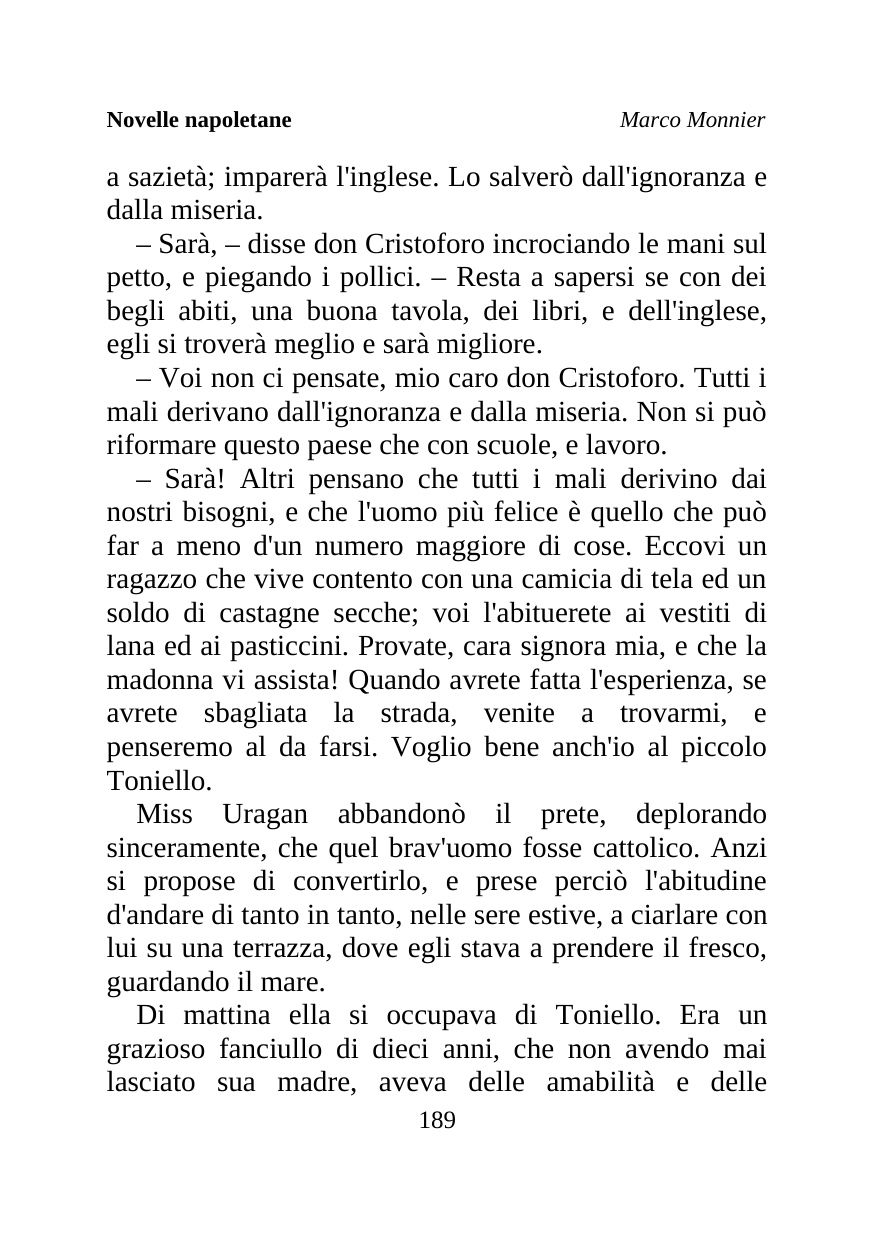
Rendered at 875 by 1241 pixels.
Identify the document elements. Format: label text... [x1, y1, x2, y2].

text – Sarà! Altri pensano che tutti i mali derivino dai nostri bisogni, e che l'uomo più felice è quello che può far a meno d'un numero maggiore di cose. Eccovi un ragazzo che vive contento con una camicia di tela ed un soldo di castagne secche; voi l'abituerete ai vestiti di lana ed ai pasticcini. Provate, cara signora mia, e che la madonna vi assista! Quando avrete fatta l'esperienza, se avrete sbagliata la strada, venite a trovarmi, e penseremo al da farsi. Voglio bene anch'io al piccolo Toniello. [106, 461, 768, 796]
text Di mattina ella si occupava di Toniello. Era un grazioso fanciullo di dieci anni, che non avendo mai lasciato sua madre, aveva delle amabilità e delle [106, 997, 768, 1098]
text – Sarà, – disse don Cristoforo incrociando le mani sul petto, e piegando i pollici. – Resta a sapersi se con dei begli abiti, una buona tavola, dei libri, e dell'inglese, egli si troverà meglio e sarà migliore. [106, 226, 768, 360]
text a sazietà; imparerà l'inglese. Lo salverò dall'ignoranza e dalla miseria. [106, 159, 768, 226]
text – Voi non ci pensate, mio caro don Cristoforo. Tutti i mali derivano dall'ignoranza e dalla miseria. Non si può riformare questo paese che con scuole, e lavoro. [106, 360, 768, 461]
text Miss Uragan abbandonò il prete, deplorando sinceramente, che quel brav'uomo fosse cattolico. Anzi si propose di convertirlo, e prese perciò l'abitudine d'andare di tanto in tanto, nelle sere estive, a ciarlare con lui su una terrazza, dove egli stava a prendere il fresco, guardando il mare. [106, 796, 768, 997]
